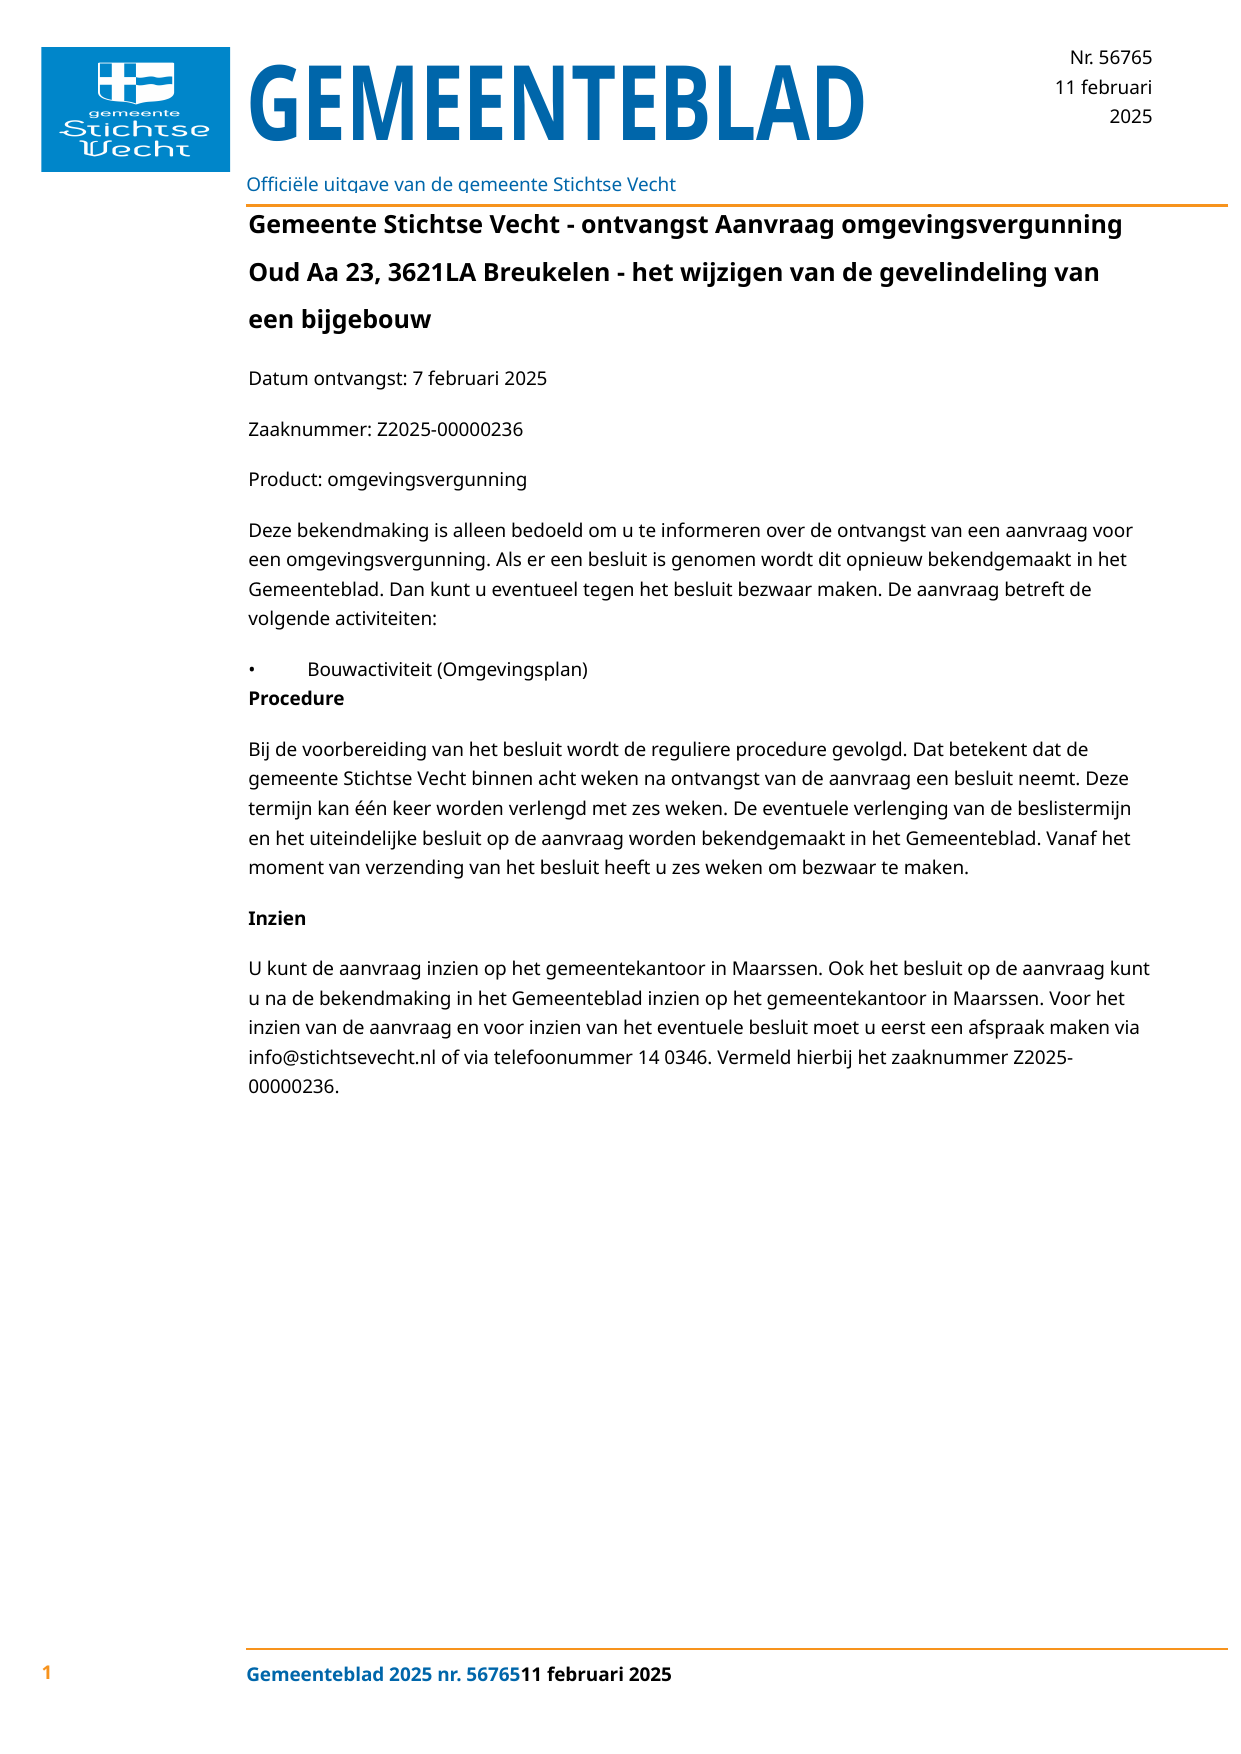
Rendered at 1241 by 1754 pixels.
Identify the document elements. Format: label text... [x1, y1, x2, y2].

list Bouwactiviteit (Omgevingsplan) [248, 656, 1152, 682]
picture [99, 63, 135, 101]
text Procedure [248, 686, 1152, 711]
text Bij de voorbereiding van het besluit wordt de reguliere procedure gevolgd. Dat betekent dat de gemeente Stichtse Vecht binnen acht weken na ontvangst van de aanvraag een besluit neemt. Deze termijn kan één keer worden verlengd met zes weken. De eventuele verlenging van de beslistermijn en het uiteindelijke besluit op de aanvraag worden bekendgemaakt in het Gemeenteblad. Vanaf het moment van verzending van het besluit heeft u zes weken om bezwaar te maken. [248, 736, 1152, 880]
text Datum ontvangst: 7 februari 2025 [248, 366, 1152, 391]
text Gemeente Stichtse Vecht - ontvangst Aanvraag omgevingsvergunning Oud Aa 23, 3621LA Breukelen - het wijzigen van de gevelindeling van een bijgebouw [248, 207, 1152, 336]
picture [137, 63, 174, 103]
text Deze bekendmaking is alleen bedoeld om u te informeren over de ontvangst van een aanvraag voor een omgevingsvergunning. Als er een besluit is genomen wordt dit opnieuw bekendgemaakt in het Gemeenteblad. Dan kunt u eventueel tegen het besluit bezwaar maken. De aanvraag betreft de volgende activiteiten: [248, 517, 1152, 631]
text Inzien [248, 905, 1152, 930]
text Zaaknummer: Z2025-00000236 [248, 416, 1152, 442]
text Product: omgevingsvergunning [248, 466, 1152, 492]
text U kunt de aanvraag inzien op het gemeentekantoor in Maarssen. Ook het besluit op de aanvraag kunt u na de bekendmaking in het Gemeenteblad inzien op het gemeentekantoor in Maarssen. Voor het inzien van de aanvraag en voor inzien van het eventuele besluit moet u eerst een afspraak maken via info@stichtsevecht.nl of via telefoonummer 14 0346. Vermeld hierbij het zaaknummer Z2025-00000236. [248, 955, 1152, 1099]
